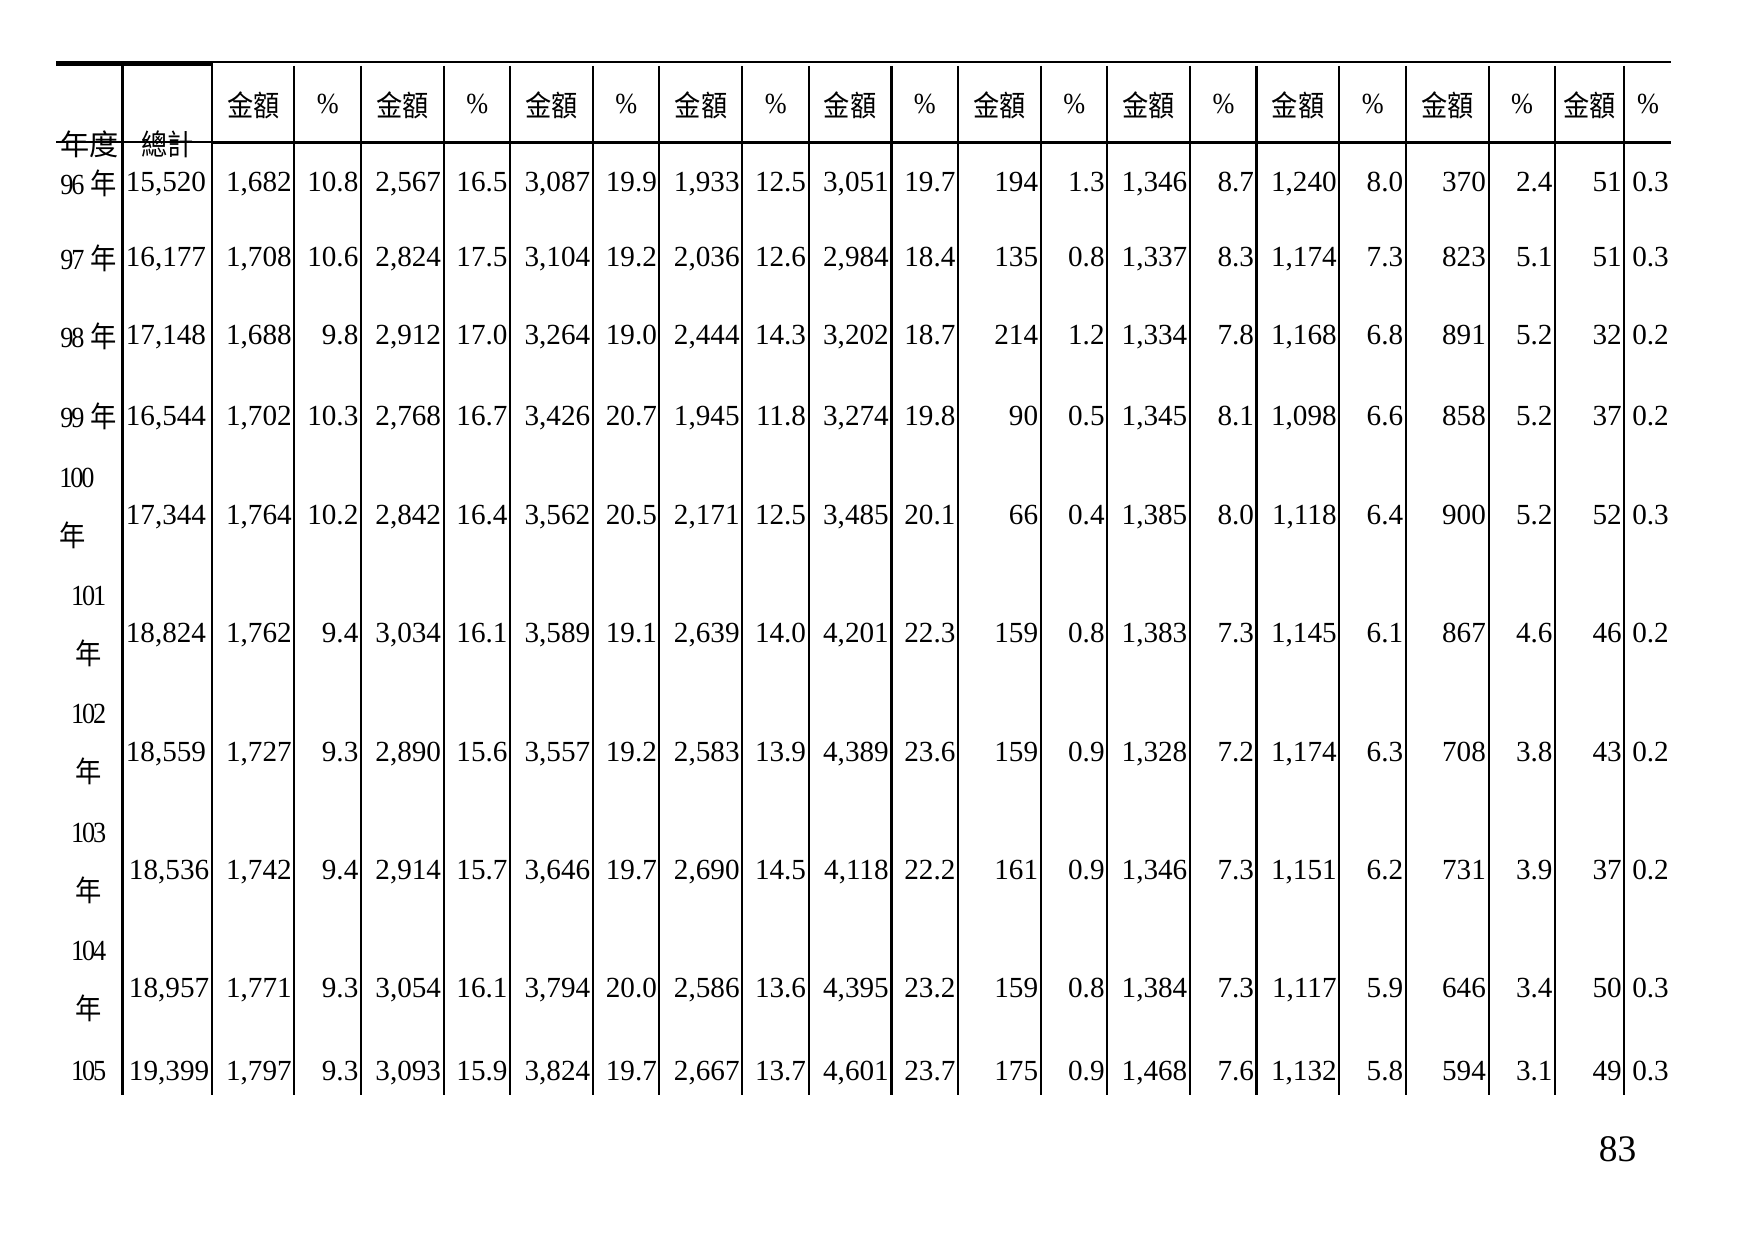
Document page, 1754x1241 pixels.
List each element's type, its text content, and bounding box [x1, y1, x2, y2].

table_cell 0.4 [1042, 456, 1106, 574]
table_cell 101年 [56, 574, 121, 692]
table_cell 4,389 [810, 692, 890, 811]
table_cell 3,104 [511, 219, 592, 294]
table_cell 金額 [1107, 63, 1190, 141]
table_cell 99年 [56, 375, 121, 456]
table_cell 3,274 [810, 375, 890, 456]
table_cell % [1489, 63, 1555, 141]
table_cell 1,174 [1258, 219, 1338, 294]
table_cell 159 [959, 574, 1040, 692]
table_cell 1,762 [213, 574, 293, 692]
table_cell 37 [1556, 811, 1623, 929]
table_cell 49 [1556, 1047, 1623, 1094]
table_cell % [1041, 63, 1107, 141]
table_cell 11.8 [743, 375, 808, 456]
table_cell 金額 [1256, 63, 1339, 141]
table_cell 1,334 [1108, 294, 1189, 375]
table_cell 9.3 [295, 692, 360, 811]
table_cell 金額 [361, 63, 443, 141]
table_cell 7.3 [1191, 929, 1255, 1047]
table_cell 2,890 [362, 692, 443, 811]
table_cell 7.2 [1191, 692, 1255, 811]
table_cell % [593, 63, 659, 141]
table_cell 1,328 [1108, 692, 1189, 811]
table_cell 金額 [1555, 63, 1624, 141]
table_cell 0.3 [1625, 456, 1671, 574]
table_cell 金額 [213, 63, 294, 141]
table_cell 7.3 [1191, 811, 1255, 929]
table_cell 1,384 [1108, 929, 1189, 1047]
table_cell 20.5 [594, 456, 658, 574]
table_cell 6.3 [1340, 692, 1405, 811]
table_cell 18.7 [893, 294, 957, 375]
table_cell 金額 [510, 63, 593, 141]
table_cell 5.2 [1490, 294, 1554, 375]
table_cell 12.5 [743, 144, 808, 219]
table_cell 103年 [56, 811, 121, 929]
table_cell 23.2 [893, 929, 957, 1047]
table_cell 3,794 [511, 929, 592, 1047]
table_cell 0.3 [1625, 1047, 1671, 1094]
table_cell 16.4 [445, 456, 509, 574]
table_cell 1,933 [660, 144, 741, 219]
table_cell 19.1 [594, 574, 658, 692]
table_cell 13.7 [743, 1047, 808, 1094]
table_cell 3,087 [511, 144, 592, 219]
table_cell 6.8 [1340, 294, 1405, 375]
table_cell 10.3 [295, 375, 360, 456]
table_cell 19.2 [594, 692, 658, 811]
table_header 年度 [65, 136, 75, 141]
table_cell 10.8 [295, 144, 360, 219]
table_cell 23.7 [893, 1047, 957, 1094]
table_cell 3,485 [810, 456, 890, 574]
table_cell 10.6 [295, 219, 360, 294]
table_cell 14.5 [743, 811, 808, 929]
table_cell 0.9 [1042, 1047, 1106, 1094]
table_cell 3,054 [362, 929, 443, 1047]
table_cell 1,337 [1108, 219, 1189, 294]
table_cell 19.7 [893, 144, 957, 219]
table_cell 100年 [56, 456, 121, 574]
table_cell 97年 [56, 219, 121, 294]
table_cell 0.9 [1042, 692, 1106, 811]
table_cell 1,168 [1258, 294, 1338, 375]
table_cell 52 [1556, 456, 1623, 574]
table_cell % [444, 63, 510, 141]
table_cell 1,151 [1258, 811, 1338, 929]
table_cell 15,520 [124, 143, 211, 219]
table_cell 20.0 [594, 929, 658, 1047]
table_cell 2,036 [660, 219, 741, 294]
table_cell 159 [959, 929, 1040, 1047]
table_cell 4,201 [810, 574, 890, 692]
table_cell 19,399 [124, 1047, 211, 1094]
table_cell 2,824 [362, 219, 443, 294]
table_cell 9.3 [295, 1047, 360, 1094]
table_cell 1,346 [1108, 811, 1189, 929]
table_cell 66 [959, 456, 1040, 574]
table_cell 1,117 [1258, 929, 1338, 1047]
table_cell 12.6 [743, 219, 808, 294]
table_cell 3,562 [511, 456, 592, 574]
table_cell % [1339, 63, 1406, 141]
table_cell 6.1 [1340, 574, 1405, 692]
table_cell 18,536 [124, 811, 211, 929]
table_cell 1,702 [213, 375, 293, 456]
table_cell 15.9 [445, 1047, 509, 1094]
table_cell 1,468 [1108, 1047, 1189, 1094]
table_header 總計 [124, 66, 211, 141]
table_cell 18,559 [124, 692, 211, 811]
table_cell 6.4 [1340, 456, 1405, 574]
table_cell 2,586 [660, 929, 741, 1047]
table_cell 15.6 [445, 692, 509, 811]
table_cell 5.1 [1490, 219, 1554, 294]
table_cell % [1624, 63, 1671, 141]
table_cell 14.3 [743, 294, 808, 375]
table_cell 1,764 [213, 456, 293, 574]
table_cell 19.2 [594, 219, 658, 294]
table_cell 2.4 [1490, 144, 1554, 219]
table_cell 594 [1407, 1047, 1488, 1094]
table_cell 2,690 [660, 811, 741, 929]
table_cell 102年 [56, 692, 121, 811]
table_cell 22.2 [893, 811, 957, 929]
table_cell 19.0 [594, 294, 658, 375]
table_cell 2,567 [362, 144, 443, 219]
table_cell 98年 [56, 294, 121, 375]
table_cell 20.1 [893, 456, 957, 574]
table_cell 51 [1556, 219, 1623, 294]
table_cell 1,727 [213, 692, 293, 811]
table_cell 0.2 [1625, 294, 1671, 375]
table_cell 3,051 [810, 144, 890, 219]
table_cell 2,639 [660, 574, 741, 692]
table_cell 16.1 [445, 574, 509, 692]
table_cell 214 [959, 294, 1040, 375]
table_cell 3,264 [511, 294, 592, 375]
table_cell 12.5 [743, 456, 808, 574]
table_cell 9.3 [295, 929, 360, 1047]
table_cell % [742, 63, 809, 141]
table_cell 19.7 [594, 1047, 658, 1094]
table_cell 5.2 [1490, 456, 1554, 574]
table_cell 0.2 [1625, 811, 1671, 929]
table_cell 1,145 [1258, 574, 1338, 692]
table_cell 15.7 [445, 811, 509, 929]
table_cell 14.0 [743, 574, 808, 692]
table_cell 17,148 [124, 294, 211, 375]
table_cell 金額 [809, 63, 891, 141]
table_cell 17.5 [445, 219, 509, 294]
table_cell 161 [959, 811, 1040, 929]
table_cell 2,444 [660, 294, 741, 375]
table_cell 3,557 [511, 692, 592, 811]
table_cell 0.2 [1625, 692, 1671, 811]
table_cell 9.4 [295, 811, 360, 929]
table_cell 金額 [659, 63, 742, 141]
table_cell 6.6 [1340, 375, 1405, 456]
table_cell 50 [1556, 929, 1623, 1047]
table_cell 51 [1556, 144, 1623, 219]
table_cell 13.9 [743, 692, 808, 811]
table_cell 5.2 [1490, 375, 1554, 456]
table_cell 2,667 [660, 1047, 741, 1094]
table_cell 1,118 [1258, 456, 1338, 574]
table_cell 17.0 [445, 294, 509, 375]
table_cell 0.3 [1625, 219, 1671, 294]
table_cell 708 [1407, 692, 1488, 811]
table_cell 0.2 [1625, 375, 1671, 456]
table_cell 175 [959, 1047, 1040, 1094]
table_cell 0.5 [1042, 375, 1106, 456]
table_cell 4,395 [810, 929, 890, 1047]
table_cell 105 [56, 1047, 121, 1094]
table_cell 22.3 [893, 574, 957, 692]
table_cell 3,646 [511, 811, 592, 929]
table_cell 159 [959, 692, 1040, 811]
table_cell 3,093 [362, 1047, 443, 1094]
table_cell 1,682 [213, 144, 293, 219]
table_cell 3.8 [1490, 692, 1554, 811]
table_cell 646 [1407, 929, 1488, 1047]
table_cell 16.5 [445, 144, 509, 219]
table_cell 867 [1407, 574, 1488, 692]
table_cell 4,118 [810, 811, 890, 929]
table_cell % [1190, 63, 1256, 141]
table_cell 1,345 [1108, 375, 1189, 456]
table_cell 2,984 [810, 219, 890, 294]
table_cell 4,601 [810, 1047, 890, 1094]
table_cell 194 [959, 144, 1040, 219]
table_cell 1,383 [1108, 574, 1189, 692]
table_cell 900 [1407, 456, 1488, 574]
table_cell 16.1 [445, 929, 509, 1047]
table_cell 1.2 [1042, 294, 1106, 375]
table_cell 37 [1556, 375, 1623, 456]
table_cell 3,589 [511, 574, 592, 692]
table_cell 9.4 [295, 574, 360, 692]
table_cell 0.3 [1625, 929, 1671, 1047]
table_cell 7.3 [1340, 219, 1405, 294]
table_cell 20.7 [594, 375, 658, 456]
table_cell 43 [1556, 692, 1623, 811]
table_cell 0.8 [1042, 574, 1106, 692]
table_cell 10.2 [295, 456, 360, 574]
table_cell 16,544 [124, 375, 211, 456]
table_cell 18.4 [893, 219, 957, 294]
table_cell 1,742 [213, 811, 293, 929]
table_cell 7.3 [1191, 574, 1255, 692]
table_cell 2,912 [362, 294, 443, 375]
table_cell 19.8 [893, 375, 957, 456]
table_cell 18,824 [124, 574, 211, 692]
table_cell 1,797 [213, 1047, 293, 1094]
table_cell 3,202 [810, 294, 890, 375]
table_cell 1,945 [660, 375, 741, 456]
table_cell 4.6 [1490, 574, 1554, 692]
table_cell 46 [1556, 574, 1623, 692]
table_cell 8.0 [1340, 144, 1405, 219]
table_cell 8.7 [1191, 144, 1255, 219]
table_cell 2,583 [660, 692, 741, 811]
table_cell 1,346 [1108, 144, 1189, 219]
table_cell 1,688 [213, 294, 293, 375]
table_cell 891 [1407, 294, 1488, 375]
table_cell 96年 [56, 143, 121, 219]
table_cell 0.8 [1042, 929, 1106, 1047]
table_cell 858 [1407, 375, 1488, 456]
table_header 年度 [56, 66, 121, 141]
table_cell 18,957 [124, 929, 211, 1047]
table_cell 823 [1407, 219, 1488, 294]
table_cell 2,171 [660, 456, 741, 574]
table_cell 3.1 [1490, 1047, 1554, 1094]
table_cell 0.9 [1042, 811, 1106, 929]
table_cell 1,240 [1258, 144, 1338, 219]
table_cell 16,177 [124, 219, 211, 294]
table_cell 8.3 [1191, 219, 1255, 294]
table_cell 3,034 [362, 574, 443, 692]
table_cell 1,098 [1258, 375, 1338, 456]
table_cell 1,708 [213, 219, 293, 294]
table_cell 3.9 [1490, 811, 1554, 929]
table_cell 3,426 [511, 375, 592, 456]
table_cell 6.2 [1340, 811, 1405, 929]
table_cell 17,344 [124, 456, 211, 574]
table_cell 731 [1407, 811, 1488, 929]
table_cell 8.1 [1191, 375, 1255, 456]
table_cell 19.7 [594, 811, 658, 929]
table_cell 370 [1407, 144, 1488, 219]
table_cell 0.8 [1042, 219, 1106, 294]
table_cell % [891, 63, 958, 141]
table_cell 2,842 [362, 456, 443, 574]
table_cell 金額 [1406, 63, 1488, 141]
table_cell 1,771 [213, 929, 293, 1047]
table_cell 19.9 [594, 144, 658, 219]
table_cell % [294, 63, 361, 141]
table_cell 8.0 [1191, 456, 1255, 574]
table_cell 2,914 [362, 811, 443, 929]
table_cell 90 [959, 375, 1040, 456]
table_cell 金額 [958, 63, 1041, 141]
table_cell 1.3 [1042, 144, 1106, 219]
table_cell 23.6 [893, 692, 957, 811]
table_cell 7.6 [1191, 1047, 1255, 1094]
table_cell 2,768 [362, 375, 443, 456]
table_cell 0.3 [1625, 144, 1671, 219]
table_cell 0.2 [1625, 574, 1671, 692]
table_cell 104年 [56, 929, 121, 1047]
table_cell 1,385 [1108, 456, 1189, 574]
table_cell 5.8 [1340, 1047, 1405, 1094]
table_cell 135 [959, 219, 1040, 294]
table_cell 1,132 [1258, 1047, 1338, 1094]
table_cell 3,824 [511, 1047, 592, 1094]
table_cell 13.6 [743, 929, 808, 1047]
table_cell 5.9 [1340, 929, 1405, 1047]
table_cell 7.8 [1191, 294, 1255, 375]
table_cell 1,174 [1258, 692, 1338, 811]
table_cell 3.4 [1490, 929, 1554, 1047]
table_cell 9.8 [295, 294, 360, 375]
table_cell 32 [1556, 294, 1623, 375]
table_cell 16.7 [445, 375, 509, 456]
